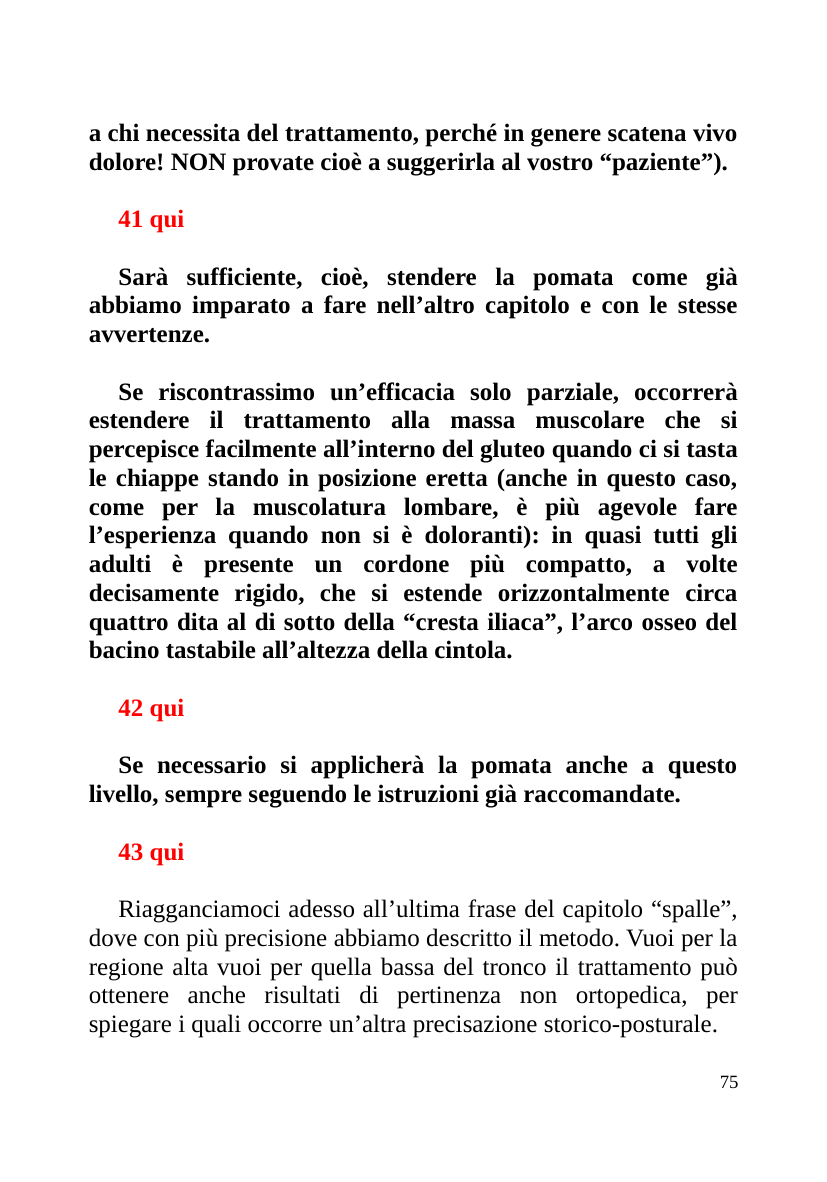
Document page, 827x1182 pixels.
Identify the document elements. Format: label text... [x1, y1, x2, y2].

text 43 qui [88, 837, 738, 866]
text Se riscontrassimo un’efficacia solo parziale, occorrerà estendere il trattamento alla massa muscolare che si percepisce facilmente all’interno del gluteo quando ci si tasta le chiappe stando in posizione eretta (anche in questo caso, come per la muscolatura lombare, è più agevole fare l’esperienza quando non si è doloranti): in quasi tutti gli adulti è presente un cordone più compatto, a volte decisamente rigido, che si estende orizzontalmente circa quattro dita al di sotto della “cresta iliaca”, l’arco osseo del bacino tastabile all’altezza della cintola. [88, 377, 738, 664]
text Sarà sufficiente, cioè, stendere la pomata come già abbiamo imparato a fare nell’altro capitolo e con le stesse avvertenze. [88, 262, 738, 348]
text a chi necessita del trattamento, perché in genere scatena vivo dolore! NON provate cioè a suggerirla al vostro “paziente”). [88, 118, 738, 176]
text Se necessario si applicherà la pomata anche a questo livello, sempre seguendo le istruzioni già raccomandate. [88, 751, 738, 808]
text Riagganciamoci adesso all’ultima frase del capitolo “spalle”, dove con più precisione abbiamo descritto il metodo. Vuoi per la regione alta vuoi per quella bassa del tronco il trattamento può ottenere anche risultati di pertinenza non ortopedica, per spiegare i quali occorre un’altra precisazione storico-posturale. [88, 894, 738, 1038]
text 41 qui [88, 204, 738, 233]
text 42 qui [88, 693, 738, 722]
